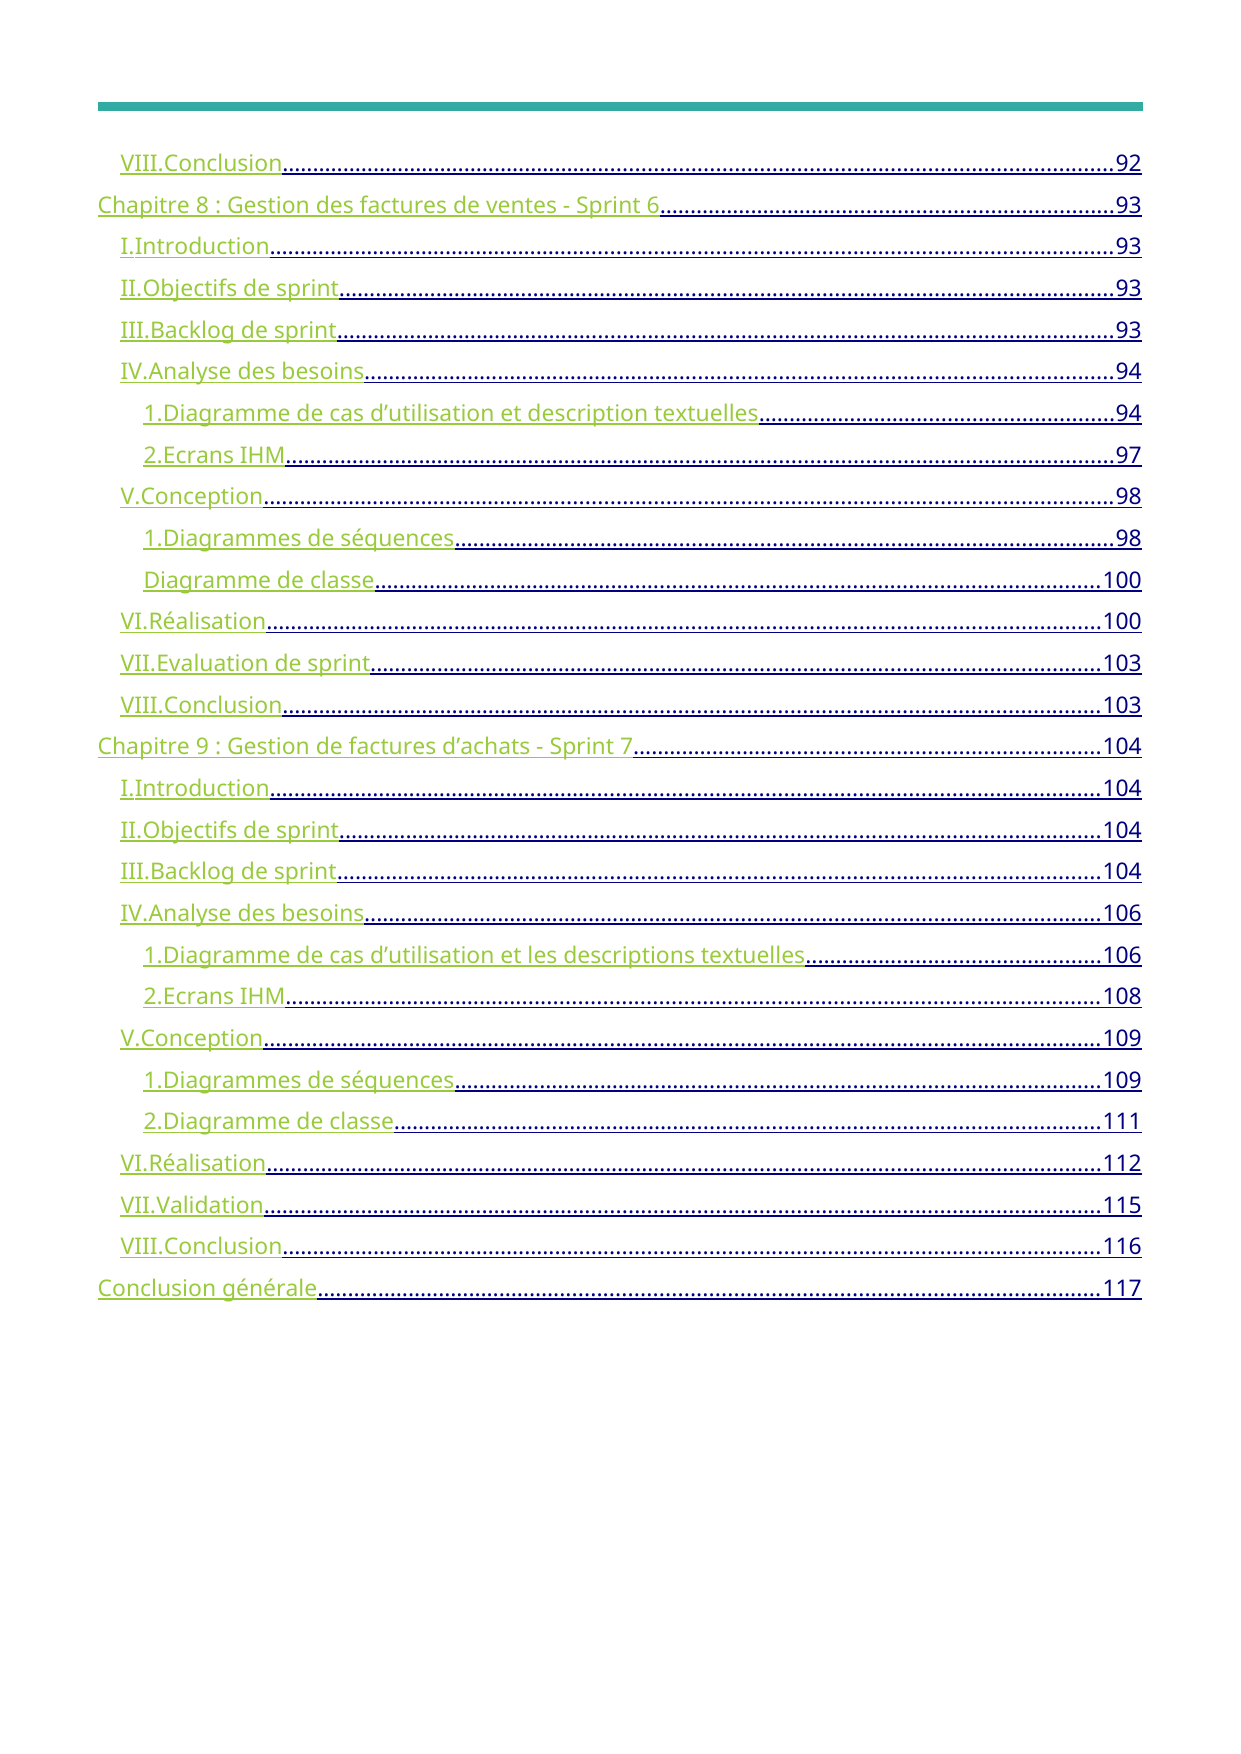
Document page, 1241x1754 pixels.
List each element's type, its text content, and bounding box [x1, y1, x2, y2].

text VII. Validation 115 [120, 1188, 1143, 1220]
text I. Introduction 104 [120, 772, 1143, 803]
text III. Backlog de sprint 104 [120, 855, 1143, 886]
text III. Backlog de sprint 93 [120, 313, 1143, 345]
text 2. Ecrans IHM 108 [143, 980, 1143, 1011]
text VIII. Conclusion 103 [120, 688, 1143, 720]
text VII. Evaluation de sprint 103 [120, 647, 1143, 678]
text II. Objectifs de sprint 104 [120, 813, 1143, 845]
text VIII. Conclusion 92 [120, 147, 1143, 178]
text 1. Diagramme de cas d’utilisation et description textuelles 94 [143, 397, 1143, 428]
text IV. Analyse des besoins 94 [120, 355, 1143, 386]
text Chapitre 9 : Gestion de factures d’achats - Sprint 7 104 [97, 730, 1143, 761]
text V. Conception 98 [120, 480, 1143, 511]
text 1. Diagramme de cas d’utilisation et les descriptions textuelles 106 [143, 938, 1143, 970]
text Chapitre 8 : Gestion des factures de ventes - Sprint 6 93 [97, 188, 1143, 220]
text V. Conception 109 [120, 1022, 1143, 1053]
text 2. Ecrans IHM 97 [143, 438, 1143, 470]
text I. Introduction 93 [120, 230, 1143, 261]
text II. Objectifs de sprint 93 [120, 272, 1143, 303]
text 1. Diagrammes de séquences 109 [143, 1063, 1143, 1095]
text VI. Réalisation 112 [120, 1147, 1143, 1178]
text 2. Diagramme de classe 111 [143, 1105, 1143, 1136]
text VI. Réalisation 100 [120, 605, 1143, 636]
text 1. Diagrammes de séquences 98 [143, 522, 1143, 553]
text Conclusion générale 117 [97, 1272, 1143, 1303]
text VIII. Conclusion 116 [120, 1230, 1143, 1261]
text IV. Analyse des besoins 106 [120, 897, 1143, 928]
text Diagramme de classe 100 [143, 563, 1143, 595]
